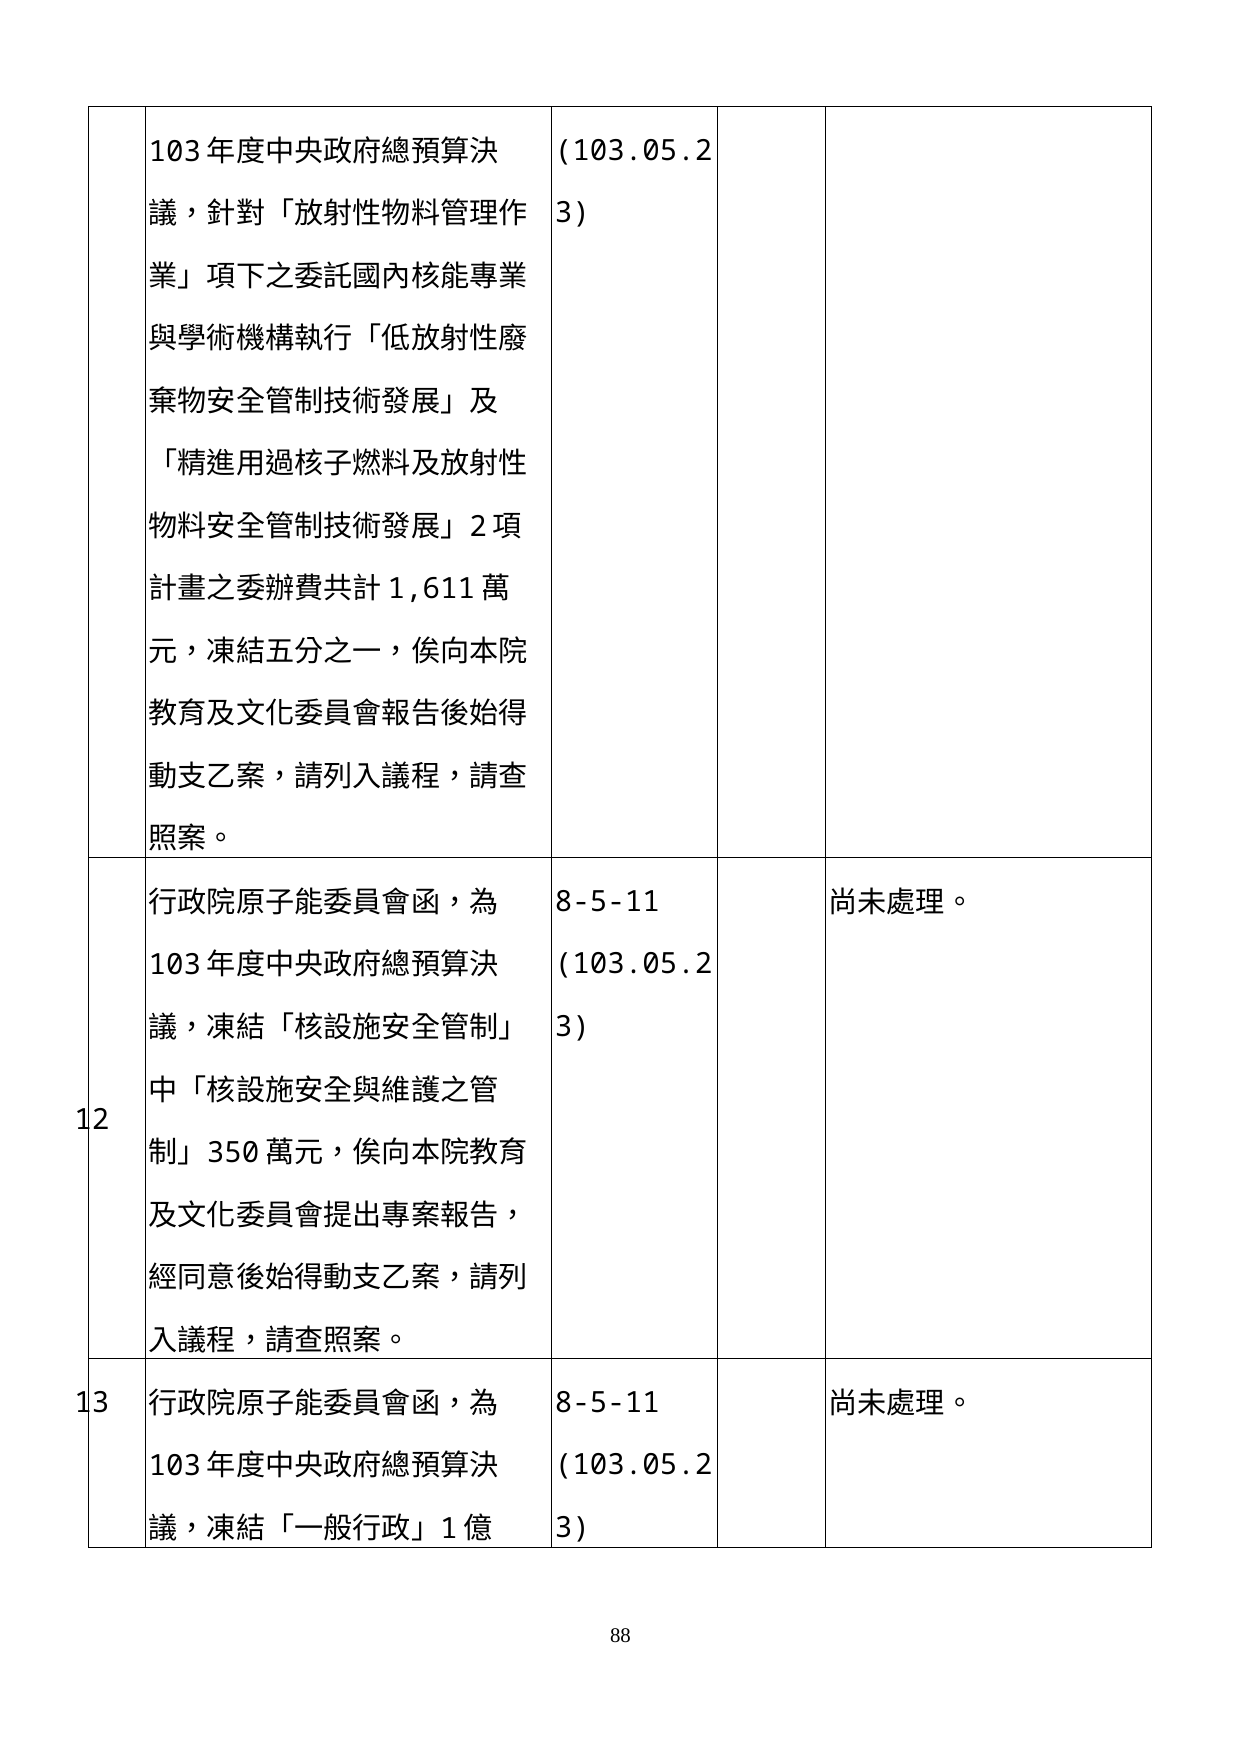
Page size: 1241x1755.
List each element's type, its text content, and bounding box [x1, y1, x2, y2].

table_cell 尚未處理。 [826, 858, 1151, 1358]
table_cell 尚未處理。 [826, 1359, 1151, 1547]
table_cell [89, 107, 145, 857]
table_cell (103.05.23) [552, 107, 717, 857]
table_cell 行政院原子能委員會函，為103年度中央政府總預算決議，凍結「一般行政」1億 [146, 1359, 551, 1547]
table_cell [89, 858, 145, 1358]
table_cell [718, 858, 825, 1358]
table_cell [718, 1359, 825, 1547]
table_cell 8-5-11 (103.05.23) [552, 858, 717, 1358]
table_cell [89, 1359, 145, 1547]
table_cell [826, 107, 1151, 857]
table_cell 行政院原子能委員會函，為103年度中央政府總預算決議，凍結「核設施安全管制」中「核設施安全與維護之管制」350萬元，俟向本院教育及文化委員會提出專案報告，經同意後始得動支乙案，請列入議程，請查照案。 [146, 858, 551, 1358]
table_cell 103年度中央政府總預算決議，針對「放射性物料管理作業」項下之委託國內核能專業與學術機構執行「低放射性廢棄物安全管制技術發展」及「精進用過核子燃料及放射性物料安全管制技術發展」2項計畫之委辦費共計1,611萬元，凍結五分之一，俟向本院教育及文化委員會報告後始得動支乙案，請列入議程，請查照案。 [146, 107, 551, 857]
table_cell 8-5-11 (103.05.23) [552, 1359, 717, 1547]
table_cell [718, 107, 825, 857]
